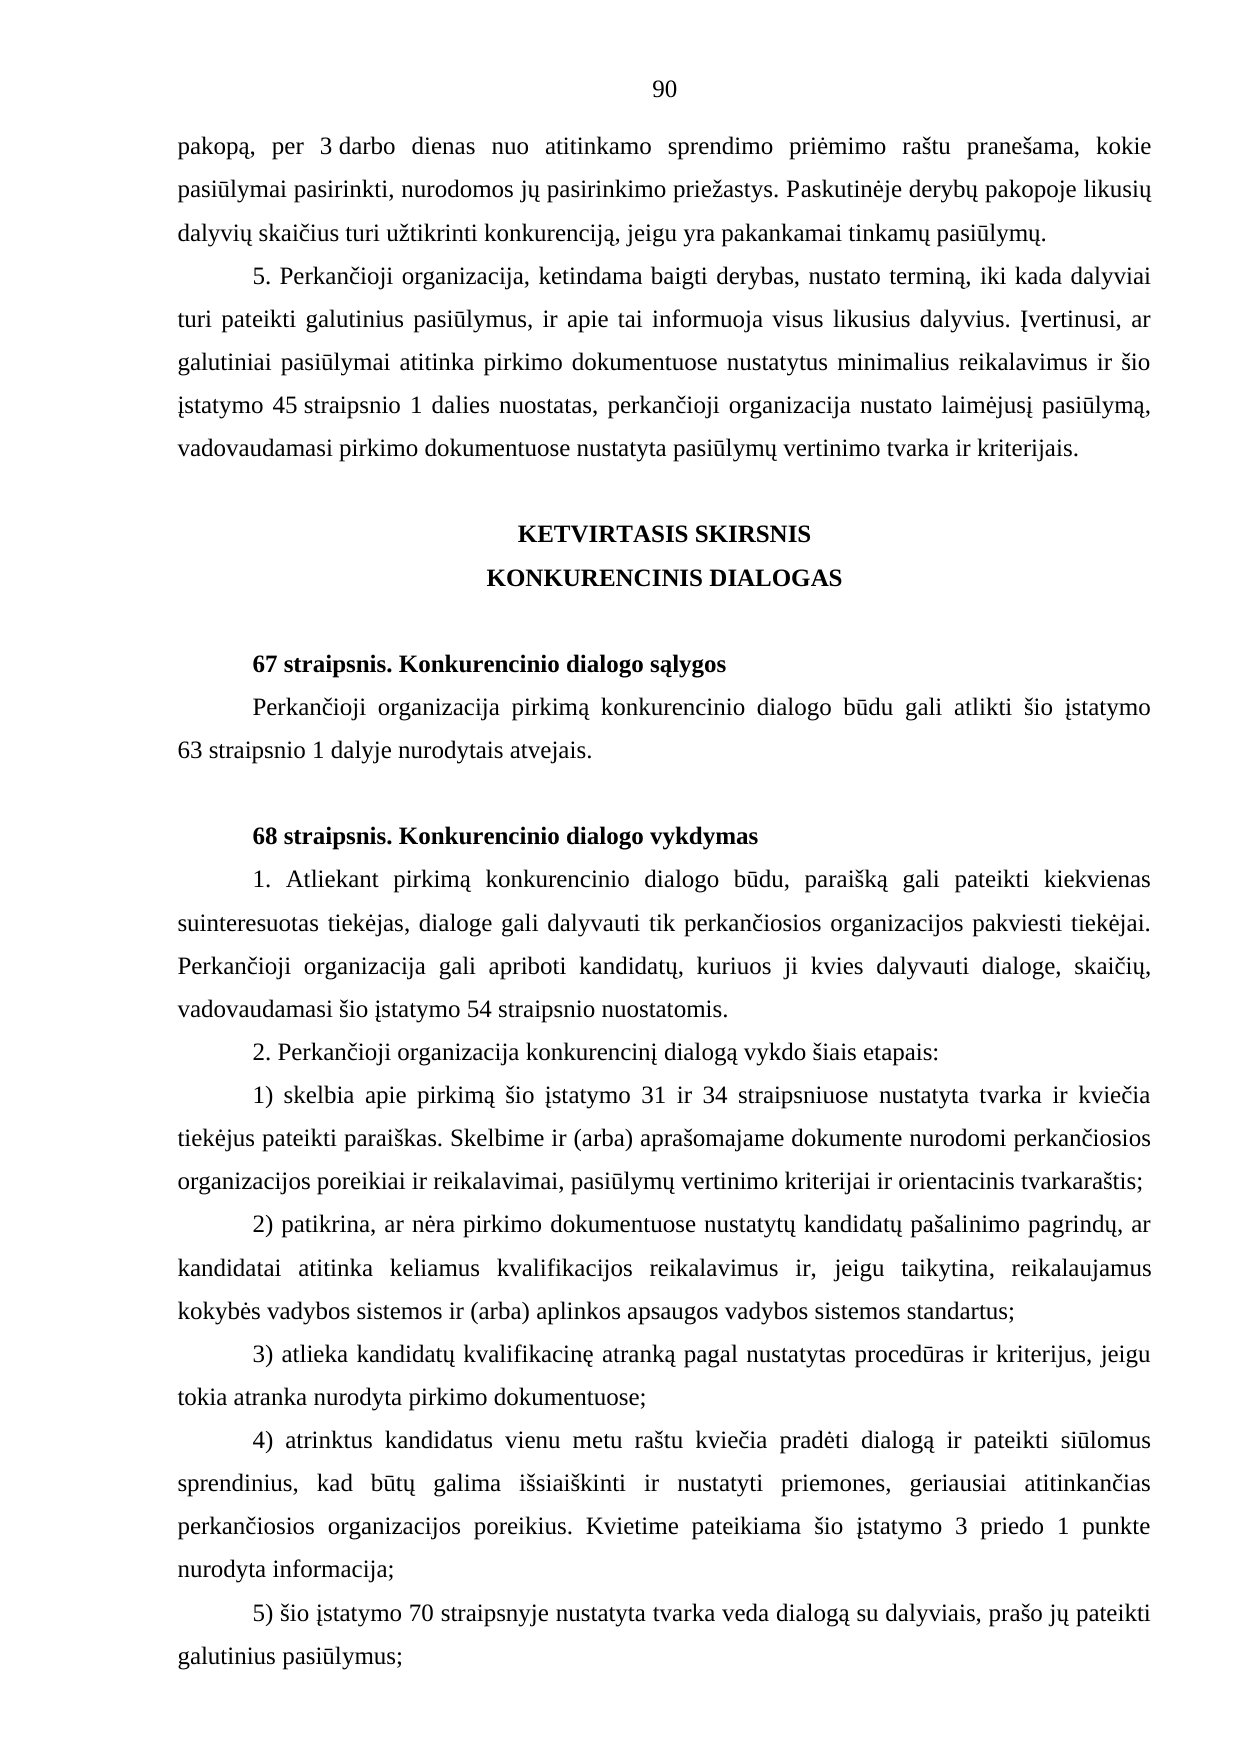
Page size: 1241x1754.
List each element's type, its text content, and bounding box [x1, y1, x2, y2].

text KETVIRTASIS SKIRSNIS [177, 519, 1152, 548]
text 67 straipsnis. Konkurencinio dialogo sąlygos [177, 649, 1152, 678]
text 2. Perkančioji organizacija konkurencinį dialogą vykdo šiais etapais: [177, 1037, 1152, 1066]
text 68 straipsnis. Konkurencinio dialogo vykdymas [177, 821, 1152, 850]
text KONKURENCINIS DIALOGAS [177, 563, 1152, 591]
text 3) atlieka kandidatų kvalifikacinę atranką pagal nustatytas procedūras ir kriterijus, jeigu tokia atranka nurodyta pirkimo dokumentuose; [177, 1339, 1152, 1411]
text 4) atrinktus kandidatus vienu metu raštu kviečia pradėti dialogą ir pateikti siūlomus sprendinius, kad būtų galima išsiaiškinti ir nustatyti priemones, geriausiai atitinkančias perkančiosios organizacijos poreikius. Kvietime pateikiama šio įstatymo 3 priedo 1 punkte nurodyta informacija; [177, 1425, 1152, 1583]
text 1) skelbia apie pirkimą šio įstatymo 31 ir 34 straipsniuose nustatyta tvarka ir kviečia tiekėjus pateikti paraiškas. Skelbime ir (arba) aprašomajame dokumente nurodomi perkančiosios organizacijos poreikiai ir reikalavimai, pasiūlymų vertinimo kriterijai ir orientacinis tvarkaraštis; [177, 1080, 1152, 1195]
text Perkančioji organizacija pirkimą konkurencinio dialogo būdu gali atlikti šio įstatymo 63 straipsnio 1 dalyje nurodytais atvejais. [177, 692, 1152, 764]
text 5. Perkančioji organizacija, ketindama baigti derybas, nustato terminą, iki kada dalyviai turi pateikti galutinius pasiūlymus, ir apie tai informuoja visus likusius dalyvius. Įvertinusi, ar galutiniai pasiūlymai atitinka pirkimo dokumentuose nustatytus minimalius reikalavimus ir šio įstatymo 45 straipsnio 1 dalies nuostatas, perkančioji organizacija nustato laimėjusį pasiūlymą, vadovaudamasi pirkimo dokumentuose nustatyta pasiūlymų vertinimo tvarka ir kriterijais. [177, 261, 1152, 462]
text 5) šio įstatymo 70 straipsnyje nustatyta tvarka veda dialogą su dalyviais, prašo jų pateikti galutinius pasiūlymus; [177, 1598, 1152, 1669]
text 2) patikrina, ar nėra pirkimo dokumentuose nustatytų kandidatų pašalinimo pagrindų, ar kandidatai atitinka keliamus kvalifikacijos reikalavimus ir, jeigu taikytina, reikalaujamus kokybės vadybos sistemos ir (arba) aplinkos apsaugos vadybos sistemos standartus; [177, 1209, 1152, 1324]
text 1. Atliekant pirkimą konkurencinio dialogo būdu, paraišką gali pateikti kiekvienas suinteresuotas tiekėjas, dialoge gali dalyvauti tik perkančiosios organizacijos pakviesti tiekėjai. Perkančioji organizacija gali apriboti kandidatų, kuriuos ji kvies dalyvauti dialoge, skaičių, vadovaudamasi šio įstatymo 54 straipsnio nuostatomis. [177, 864, 1152, 1023]
subtitle pakopą, per 3 darbo dienas nuo atitinkamo sprendimo priėmimo raštu pranešama, kokie pasiūlymai pasirinkti, nurodomos jų pasirinkimo priežastys. Paskutinėje derybų pakopoje likusių dalyvių skaičius turi užtikrinti konkurenciją, jeigu yra pakankamai tinkamų pasiūlymų. [177, 131, 1152, 246]
